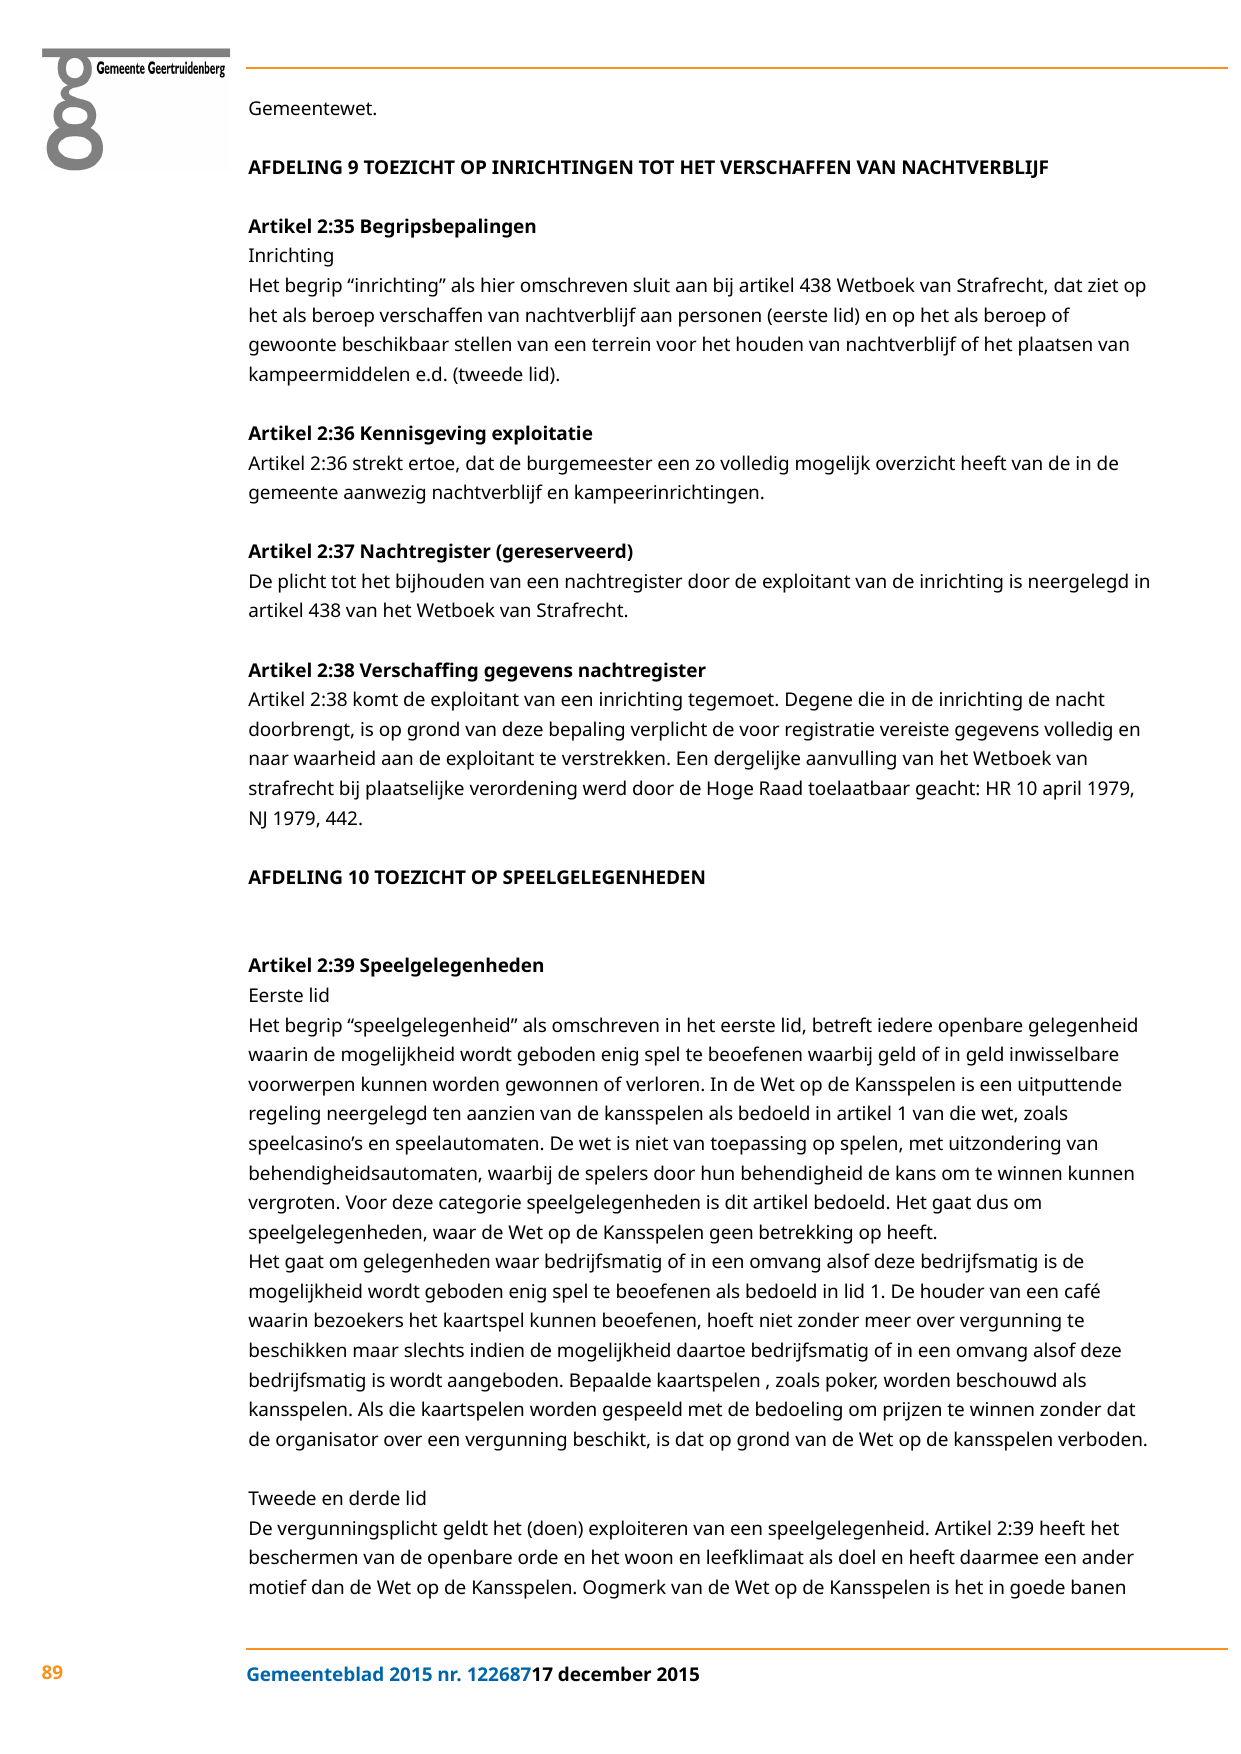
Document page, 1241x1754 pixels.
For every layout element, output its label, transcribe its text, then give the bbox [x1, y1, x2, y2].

text Artikel 2:35 Begripsbepalingen [248, 213, 1152, 239]
text AFDELING 10 TOEZICHT OP SPEELGELEGENHEDEN [248, 864, 1152, 890]
text Het begrip “speelgelegenheid” als omschreven in het eerste lid, betreft iedere openbare gelegenheid waarin de mogelijkheid wordt geboden enig spel te beoefenen waarbij geld of in geld inwisselbare voorwerpen kunnen worden gewonnen of verloren. In de Wet op de Kansspelen is een uitputtende regeling neergelegd ten aanzien van de kansspelen als bedoeld in artikel 1 van die wet, zoals speelcasino’s en speelautomaten. De wet is niet van toepassing op spelen, met uitzondering van behendigheidsautomaten, waarbij de spelers door hun behendigheid de kans om te winnen kunnen vergroten. Voor deze categorie speelgelegenheden is dit artikel bedoeld. Het gaat dus om speelgelegenheden, waar de Wet op de Kansspelen geen betrekking op heeft. [248, 1012, 1152, 1245]
text Artikel 2:37 Nachtregister (gereserveerd) [248, 538, 1152, 564]
text Het gaat om gelegenheden waar bedrijfsmatig of in een omvang alsof deze bedrijfsmatig is de mogelijkheid wordt geboden enig spel te beoefenen als bedoeld in lid 1. De houder van een café waarin bezoekers het kaartspel kunnen beoefenen, hoeft niet zonder meer over vergunning te beschikken maar slechts indien de mogelijkheid daartoe bedrijfsmatig of in een omvang alsof deze bedrijfsmatig is wordt aangeboden. Bepaalde kaartspelen , zoals poker, worden beschouwd als kansspelen. Als die kaartspelen worden gespeeld met de bedoeling om prijzen te winnen zonder dat de organisator over een vergunning beschikt, is dat op grond van de Wet op de kansspelen verboden. [248, 1248, 1152, 1452]
text Artikel 2:38 komt de exploitant van een inrichting tegemoet. Degene die in de inrichting de nacht doorbrengt, is op grond van deze bepaling verplicht de voor registratie vereiste gegevens volledig en naar waarheid aan de exploitant te verstrekken. Een dergelijke aanvulling van het Wetboek van strafrecht bij plaatselijke verordening werd door de Hoge Raad toelaatbaar geacht: HR 10 april 1979, NJ 1979, 442. [248, 686, 1152, 831]
text Tweede en derde lid [248, 1485, 1152, 1511]
text Artikel 2:39 Speelgelegenheden [248, 953, 1152, 978]
text Eerste lid [248, 982, 1152, 1008]
text Artikel 2:36 strekt ertoe, dat de burgemeester een zo volledig mogelijk overzicht heeft van de in de gemeente aanwezig nachtverblijf en kampeerinrichtingen. [248, 450, 1152, 505]
text Artikel 2:36 Kennisgeving exploitatie [248, 420, 1152, 446]
text AFDELING 9 TOEZICHT OP INRICHTINGEN TOT HET VERSCHAFFEN VAN NACHTVERBLIJF [248, 154, 1152, 180]
text Artikel 2:38 Verschaffing gegevens nachtregister [248, 657, 1152, 683]
picture [41, 47, 231, 172]
text De vergunningsplicht geldt het (doen) exploiteren van een speelgelegenheid. Artikel 2:39 heeft het beschermen van de openbare orde en het woon en leefklimaat als doel en heeft daarmee een ander motief dan de Wet op de Kansspelen. Oogmerk van de Wet op de Kansspelen is het in goede banen [248, 1515, 1152, 1600]
text Het begrip “inrichting” als hier omschreven sluit aan bij artikel 438 Wetboek van Strafrecht, dat ziet op het als beroep verschaffen van nachtverblijf aan personen (eerste lid) en op het als beroep of gewoonte beschikbaar stellen van een terrein voor het houden van nachtverblijf of het plaatsen van kampeermiddelen e.d. (tweede lid). [248, 272, 1152, 387]
text De plicht tot het bijhouden van een nachtregister door de exploitant van de inrichting is neergelegd in artikel 438 van het Wetboek van Strafrecht. [248, 568, 1152, 623]
text Inrichting [248, 243, 1152, 268]
text Gemeentewet. [248, 95, 1152, 121]
